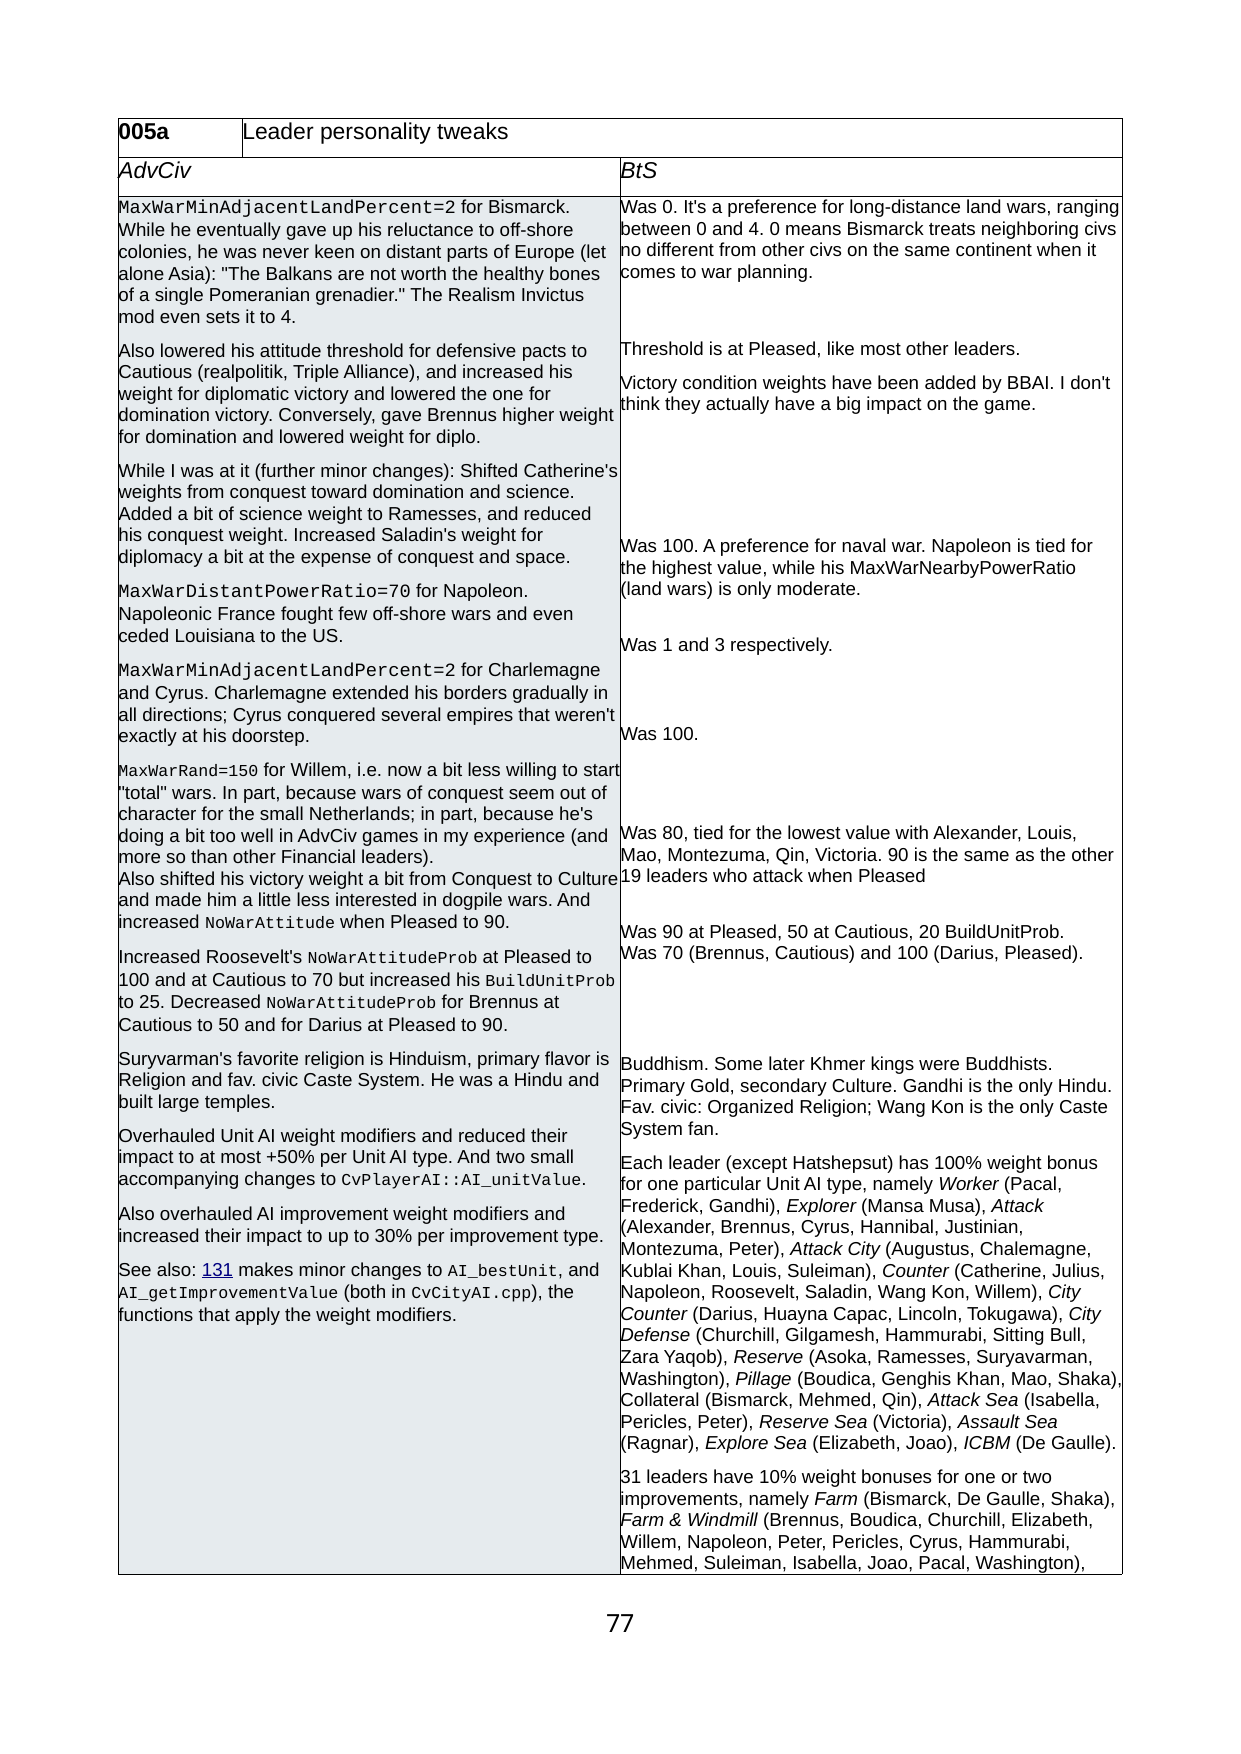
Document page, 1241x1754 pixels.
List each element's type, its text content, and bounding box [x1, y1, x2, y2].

table_cell BtS [621, 158, 1122, 196]
table_cell AdvCiv [119, 158, 620, 196]
table_cell MaxWarMinAdjacentLandPercent=2 for Bismarck. While he eventually gave up his reluctance to off-shore colonies, he was never keen on distant parts of Europe (let alone Asia): "The Balkans are not worth the healthy bones of a single Pomeranian grenadier." The Realism Invictus mod even sets it to 4. Also lowered his attitude threshold for defensive pacts to Cautious (realpolitik, Triple Alliance), and increased his weight for diplomatic victory and lowered the one for domination victory. Conversely, gave Brennus higher weight for domination and lowered weight for diplo. While I was at it (further minor changes): Shifted Catherine's weights from conquest toward domination and science. Added a bit of science weight to Ramesses, and reduced his conquest weight. Increased Saladin's weight for diplomacy a bit at the expense of conquest and space. MaxWarDistantPowerRatio=70 for Napoleon. Napoleonic France fought few off-shore wars and even ceded Louisiana to the US. MaxWarMinAdjacentLandPercent=2 for Charlemagne and Cyrus. Charlemagne extended his borders gradually in all directions; Cyrus conquered several empires that weren't exactly at his doorstep. MaxWarRand=150 for Willem, i.e. now a bit less willing to start "total" wars. In part, because wars of conquest seem out of character for the small Netherlands; in part, because he's doing a bit too well in AdvCiv games in my experience (and more so than other Financial leaders). Also shifted his victory weight a bit from Conquest to Culture and made him a little less interested in dogpile wars. And increased NoWarAttitude when Pleased to 90. Increased Roosevelt's NoWarAttitudeProb at Pleased to 100 and at Cautious to 70 but increased his Build­UnitProb to 25. Decreased NoWarAttitudeProb for Brennus at Cautious to 50 and for Darius at Pleased to 90. Suryvarman's favorite religion is Hinduism, primary flavor is Religion and fav. civic Caste System. He was a Hindu and built large temples. Overhauled Unit AI weight modifiers and reduced their impact to at most +50% per Unit AI type. And two small accompanying changes to CvPlayerAI::AI_unitValue. Also overhauled AI improvement weight modifiers and increased their impact to up to 30% per improvement type. See also: 131 makes minor changes to AI_bestUnit, and AI_getImprovementValue (both in CvCityAI.cpp), the functions that apply the weight modifiers. [119, 197, 620, 1574]
table_cell Was 0. It's a preference for long-distance land wars, ranging between 0 and 4. 0 means Bismarck treats neighboring civs no different from other civs on the same continent when it comes to war planning. Threshold is at Pleased, like most other leaders. Victory condition weights have been added by BBAI. I don't think they actually have a big impact on the game. Was 100. A preference for naval war. Napoleon is tied for the highest value, while his MaxWarNearbyPowerRatio (land wars) is only moderate. Was 1 and 3 respectively. Was 100. Was 80, tied for the lowest value with Alexander, Louis, Mao, Montezuma, Qin, Victoria. 90 is the same as the other 19 leaders who attack when Pleased Was 90 at Pleased, 50 at Cautious, 20 BuildUnitProb. Was 70 (Brennus, Cautious) and 100 (Darius, Pleased). Buddhism. Some later Khmer kings were Buddhists. Primary Gold, secondary Culture. Gandhi is the only Hindu. Fav. civic: Organized Religion; Wang Kon is the only Caste System fan. Each leader (except Hatshepsut) has 100% weight bonus for one particular Unit AI type, namely Worker (Pacal, Frederick, Gandhi), Explorer (Mansa Musa), Attack (Alexander, Brennus, Cyrus, Hannibal, Justinian, Montezuma, Peter), Attack City (Augustus, Chalemagne, Kublai Khan, Louis, Suleiman), Counter (Catherine, Julius, Napoleon, Roosevelt, Saladin, Wang Kon, Willem), City Counter (Darius, Huayna Capac, Lincoln, Tokugawa), City Defense (Churchill, Gilgamesh, Hammurabi, Sitting Bull, Zara Yaqob), Reserve (Asoka, Ramesses, Suryavarman, Washington), Pillage (Boudica, Genghis Khan, Mao, Shaka), Collateral (Bismarck, Mehmed, Qin), Attack Sea (Isabella, Pericles, Peter), Reserve Sea (Victoria), Assault Sea (Ragnar), Explore Sea (Elizabeth, Joao), ICBM (De Gaulle). 31 leaders have 10% weight bonuses for one or two improvements, namely Farm (Bismarck, De Gaulle, Shaka), Farm & Windmill (Brennus, Boudica, Churchill, Elizabeth, Willem, Napoleon, Peter, Pericles, Cyrus, Hammurabi, Mehmed, Suleiman, Isabella, Joao, Pacal, Washington), [621, 197, 1122, 1574]
table_cell 005a [119, 119, 242, 157]
table_cell Leader personality tweaks [243, 119, 1122, 157]
